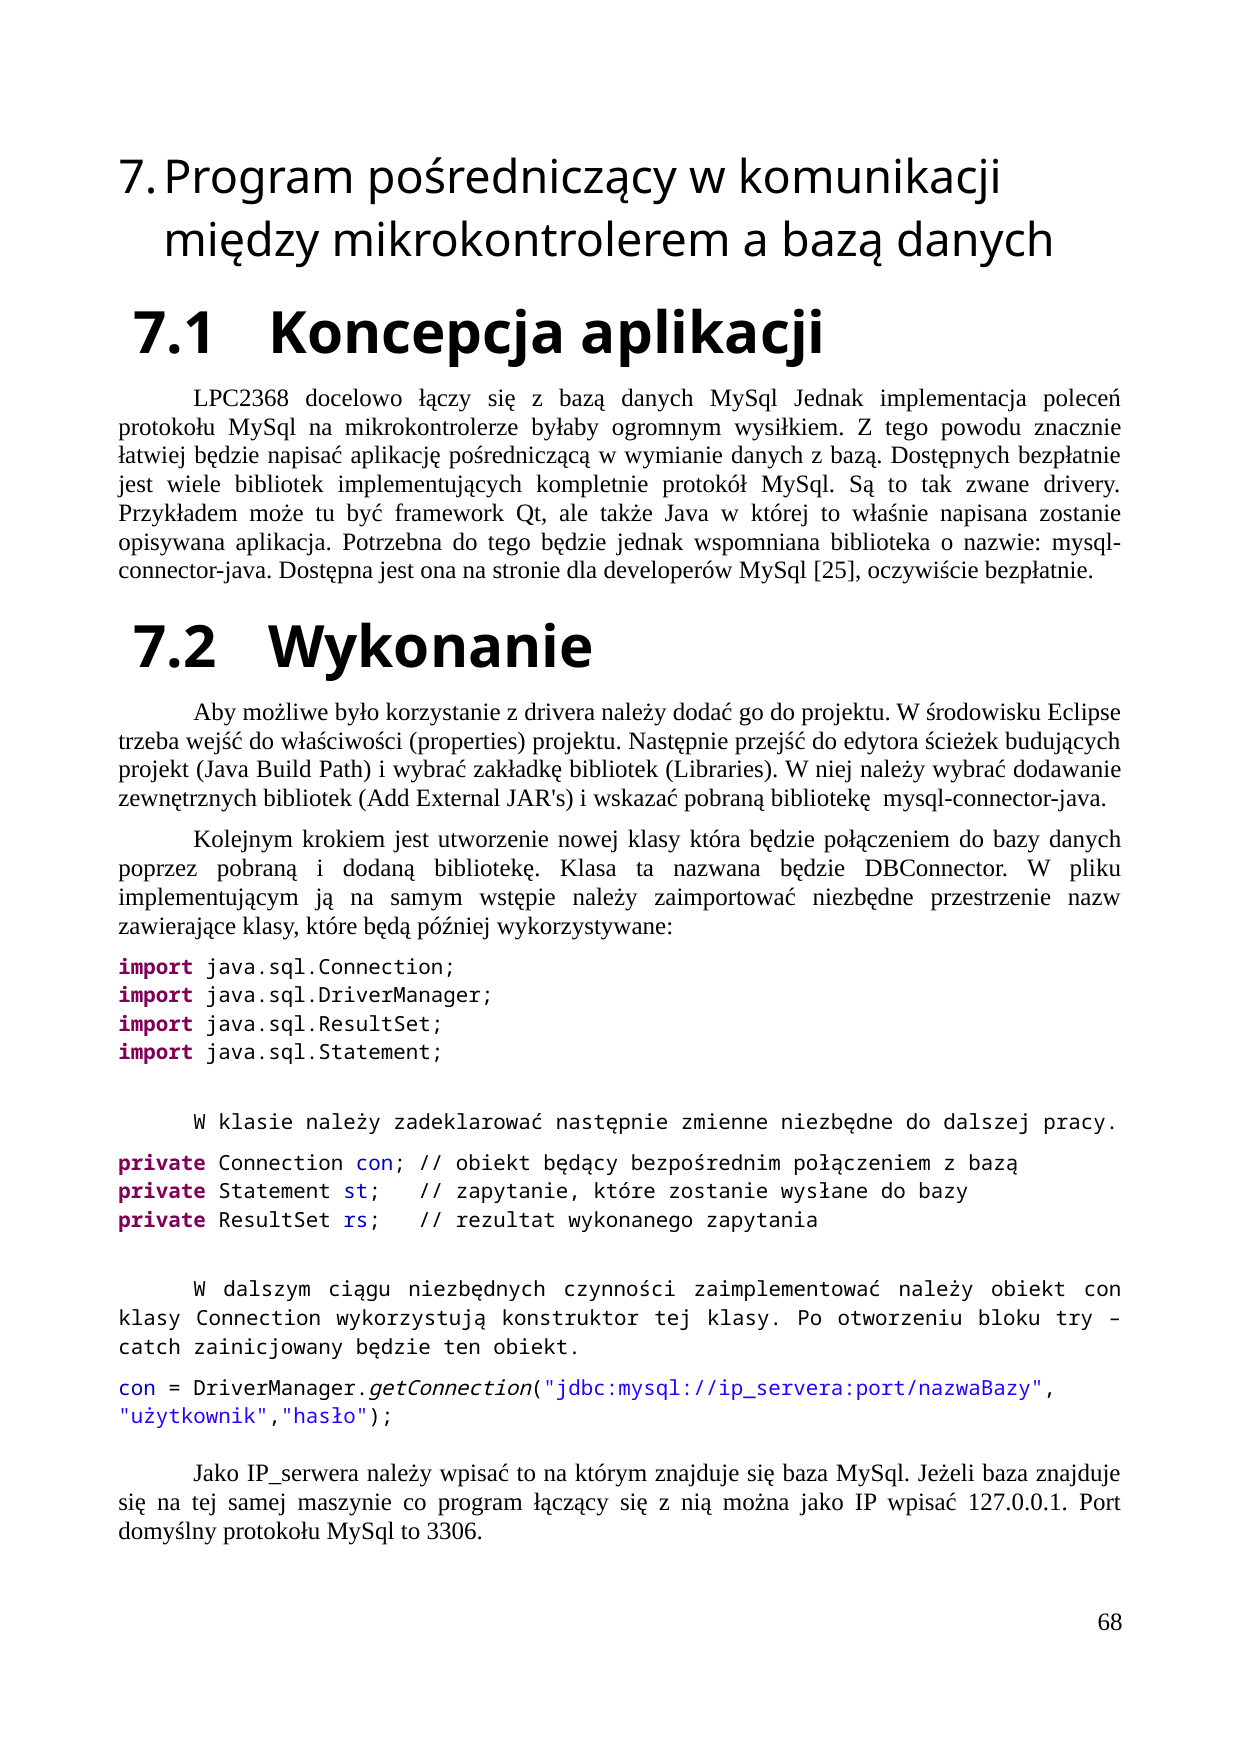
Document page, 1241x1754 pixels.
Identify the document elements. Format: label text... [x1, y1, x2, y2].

text Kolejnym krokiem jest utworzenie nowej klasy która będzie połączeniem do bazy danych poprzez pobraną i dodaną bibliotekę. Klasa ta nazwana będzie DBConnector. W pliku implementującym ją na samym wstępie należy zaimportować niezbędne przestrzenie nazw zawierające klasy, które będą później wykorzystywane: [118, 824, 1122, 939]
text W dalszym ciągu niezbędnych czynności zaimplementować należy obiekt con klasy Connection wykorzystują konstruktor tej klasy. Po otworzeniu bloku try – catch zainicjowany będzie ten obiekt. [118, 1274, 1122, 1361]
text import java.sql.ResultSet; [118, 1009, 1122, 1037]
subtitle Wykonanie [118, 605, 1122, 684]
text W klasie należy zadeklarować następnie zmienne niezbędne do dalszej pracy. [118, 1107, 1122, 1136]
text private Statement st; // zapytanie, które zostanie wysłane do bazy [118, 1176, 1122, 1205]
text LPC2368 docelowo łączy się z bazą danych MySql Jednak implementacja poleceń protokołu MySql na mikrokontrolerze byłaby ogromnym wysiłkiem. Z tego powodu znacznie łatwiej będzie napisać aplikację pośredniczącą w wymianie danych z bazą. Dostępnych bezpłatnie jest wiele bibliotek implementujących kompletnie protokół MySql. Są to tak zwane drivery. Przykładem może tu być framework Qt, ale także Java w której to właśnie napisana zostanie opisywana aplikacja. Potrzebna do tego będzie jednak wspomniana biblioteka o nazwie: mysql-connector-java. Dostępna jest ona na stronie dla developerów MySql [25], oczywiście bezpłatnie. [118, 383, 1122, 584]
text private Connection con; // obiekt będący bezpośrednim połączeniem z bazą [118, 1148, 1122, 1176]
text "użytkownik","hasło"); [118, 1402, 1122, 1430]
text import java.sql.DriverManager; [118, 981, 1122, 1009]
text import java.sql.Statement; [118, 1037, 1122, 1066]
text private ResultSet rs; // rezultat wykonanego zapytania [118, 1205, 1122, 1233]
subtitle Koncepcja aplikacji [118, 291, 1122, 371]
text import java.sql.Connection; [118, 952, 1122, 981]
text con = DriverManager.getConnection("jdbc:mysql://ip_servera:port/nazwaBazy", [118, 1373, 1122, 1402]
text Aby możliwe było korzystanie z drivera należy dodać go do projektu. W środowisku Eclipse trzeba wejść do właściwości (properties) projektu. Następnie przejść do edytora ścieżek budujących projekt (Java Build Path) i wybrać zakładkę bibliotek (Libraries). W niej należy wybrać dodawanie zewnętrznych bibliotek (Add External JAR's) i wskazać pobraną bibliotekę mysql-connector-java. [118, 697, 1122, 812]
subtitle Program pośredniczący w komunikacji między mikrokontrolerem a bazą danych [118, 143, 1122, 270]
text Jako IP_serwera należy wpisać to na którym znajduje się baza MySql. Jeżeli baza znajduje się na tej samej maszynie co program łączący się z nią można jako IP wpisać 127.0.0.1. Port domyślny protokołu MySql to 3306. [118, 1458, 1122, 1545]
